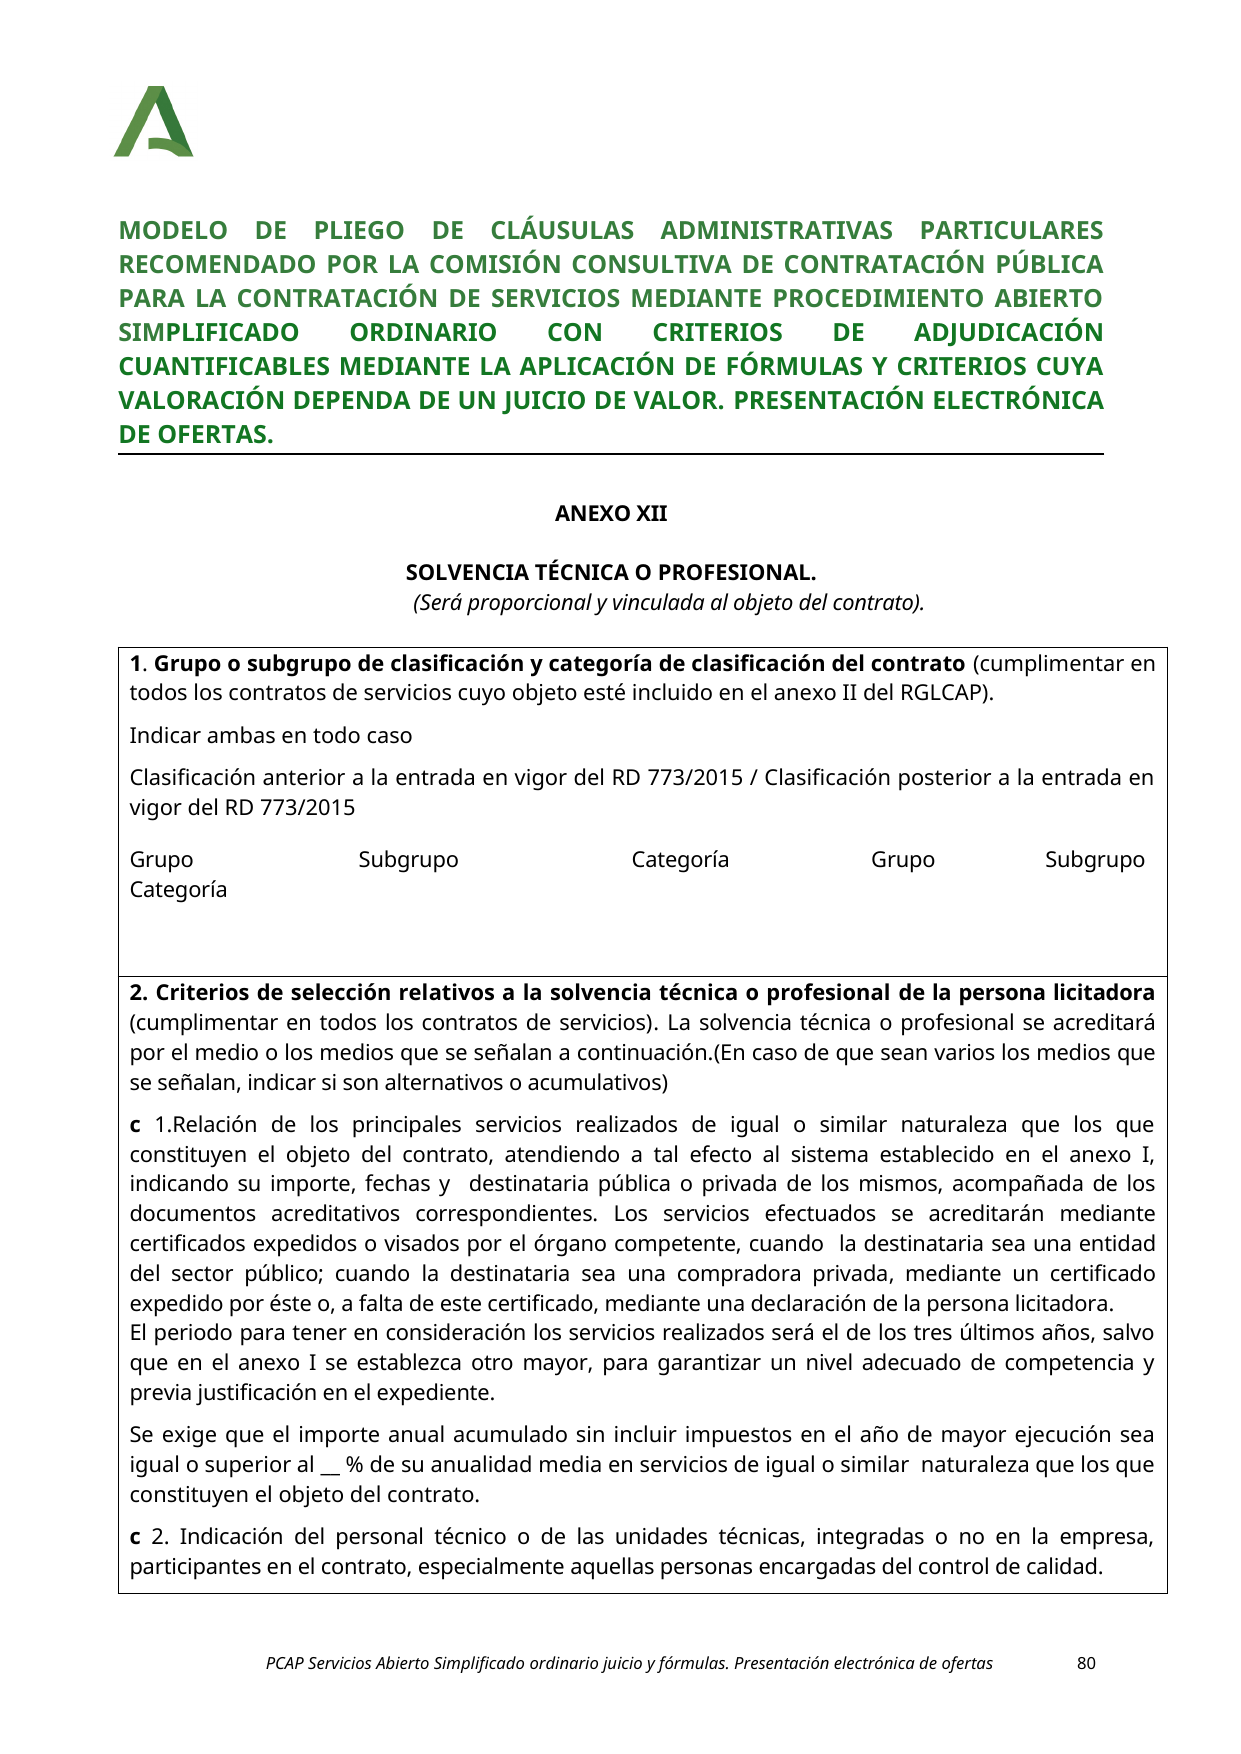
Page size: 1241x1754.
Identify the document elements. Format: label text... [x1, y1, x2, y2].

text ANEXO XII [118, 498, 1104, 527]
table_header 1. Grupo o subgrupo de clasificación y categoría de clasificación del contrato (cumplimentar en todos los contratos de servicios cuyo objeto esté incluido en el anexo II del RGLCAP). Indicar ambas en todo caso Clasificación anterior a la entrada en vigor del RD 773/2015 / Clasificación posterior a la entrada en vigor del RD 773/2015 Grupo Subgrupo Categoría Grupo Subgrupo Categoría [119, 648, 1167, 976]
text MODELO DE PLIEGO DE CLÁUSULAS ADMINISTRATIVAS PARTICULARES RECOMENDADO POR LA COMISIÓN CONSULTIVA DE CONTRATACIÓN PÚBLICA PARA LA CONTRATACIÓN DE SERVICIOS MEDIANTE PROCEDIMIENTO ABIERTO SIMPLIFICADO ORDINARIO CON CRITERIOS DE ADJUDICACIÓN CUANTIFICABLES MEDIANTE LA APLICACIÓN DE FÓRMULAS Y CRITERIOS CUYA VALORACIÓN DEPENDA DE UN JUICIO DE VALOR. PRESENTACIÓN ELECTRÓNICA DE OFERTAS. [118, 213, 1104, 453]
text (Será proporcional y vinculada al objeto del contrato). [118, 587, 1104, 617]
table_cell 2. Criterios de selección relativos a la solvencia técnica o profesional de la persona licitadora (cumplimentar en todos los contratos de servicios). La solvencia técnica o profesional se acreditará por el medio o los medios que se señalan a continuación.(En caso de que sean varios los medios que se señalan, indicar si son alternativos o acumulativos) c 1.Relación de los principales servicios realizados de igual o similar naturaleza que los que constituyen el objeto del contrato, atendiendo a tal efecto al sistema establecido en el anexo I, indicando su importe, fechas y destinataria pública o privada de los mismos, acompañada de los documentos acreditativos correspondientes. Los servicios efectuados se acreditarán mediante certificados expedidos o visados por el órgano competente, cuando la destinataria sea una entidad del sector público; cuando la destinataria sea una compradora privada, mediante un certificado expedido por éste o, a falta de este certificado, mediante una declaración de la persona licitadora. El periodo para tener en consideración los servicios realizados será el de los tres últimos años, salvo que en el anexo I se establezca otro mayor, para garantizar un nivel adecuado de competencia y previa justificación en el expediente. Se exige que el importe anual acumulado sin incluir impuestos en el año de mayor ejecución sea igual o superior al __ % de su anualidad media en servicios de igual o similar naturaleza que los que constituyen el objeto del contrato. c 2. Indicación del personal técnico o de las unidades técnicas, integradas o no en la empresa, participantes en el contrato, especialmente aquellas personas encargadas del control de calidad. [119, 977, 1167, 1593]
picture [109, 81, 198, 161]
text SOLVENCIA TÉCNICA O PROFESIONAL. [118, 557, 1104, 587]
